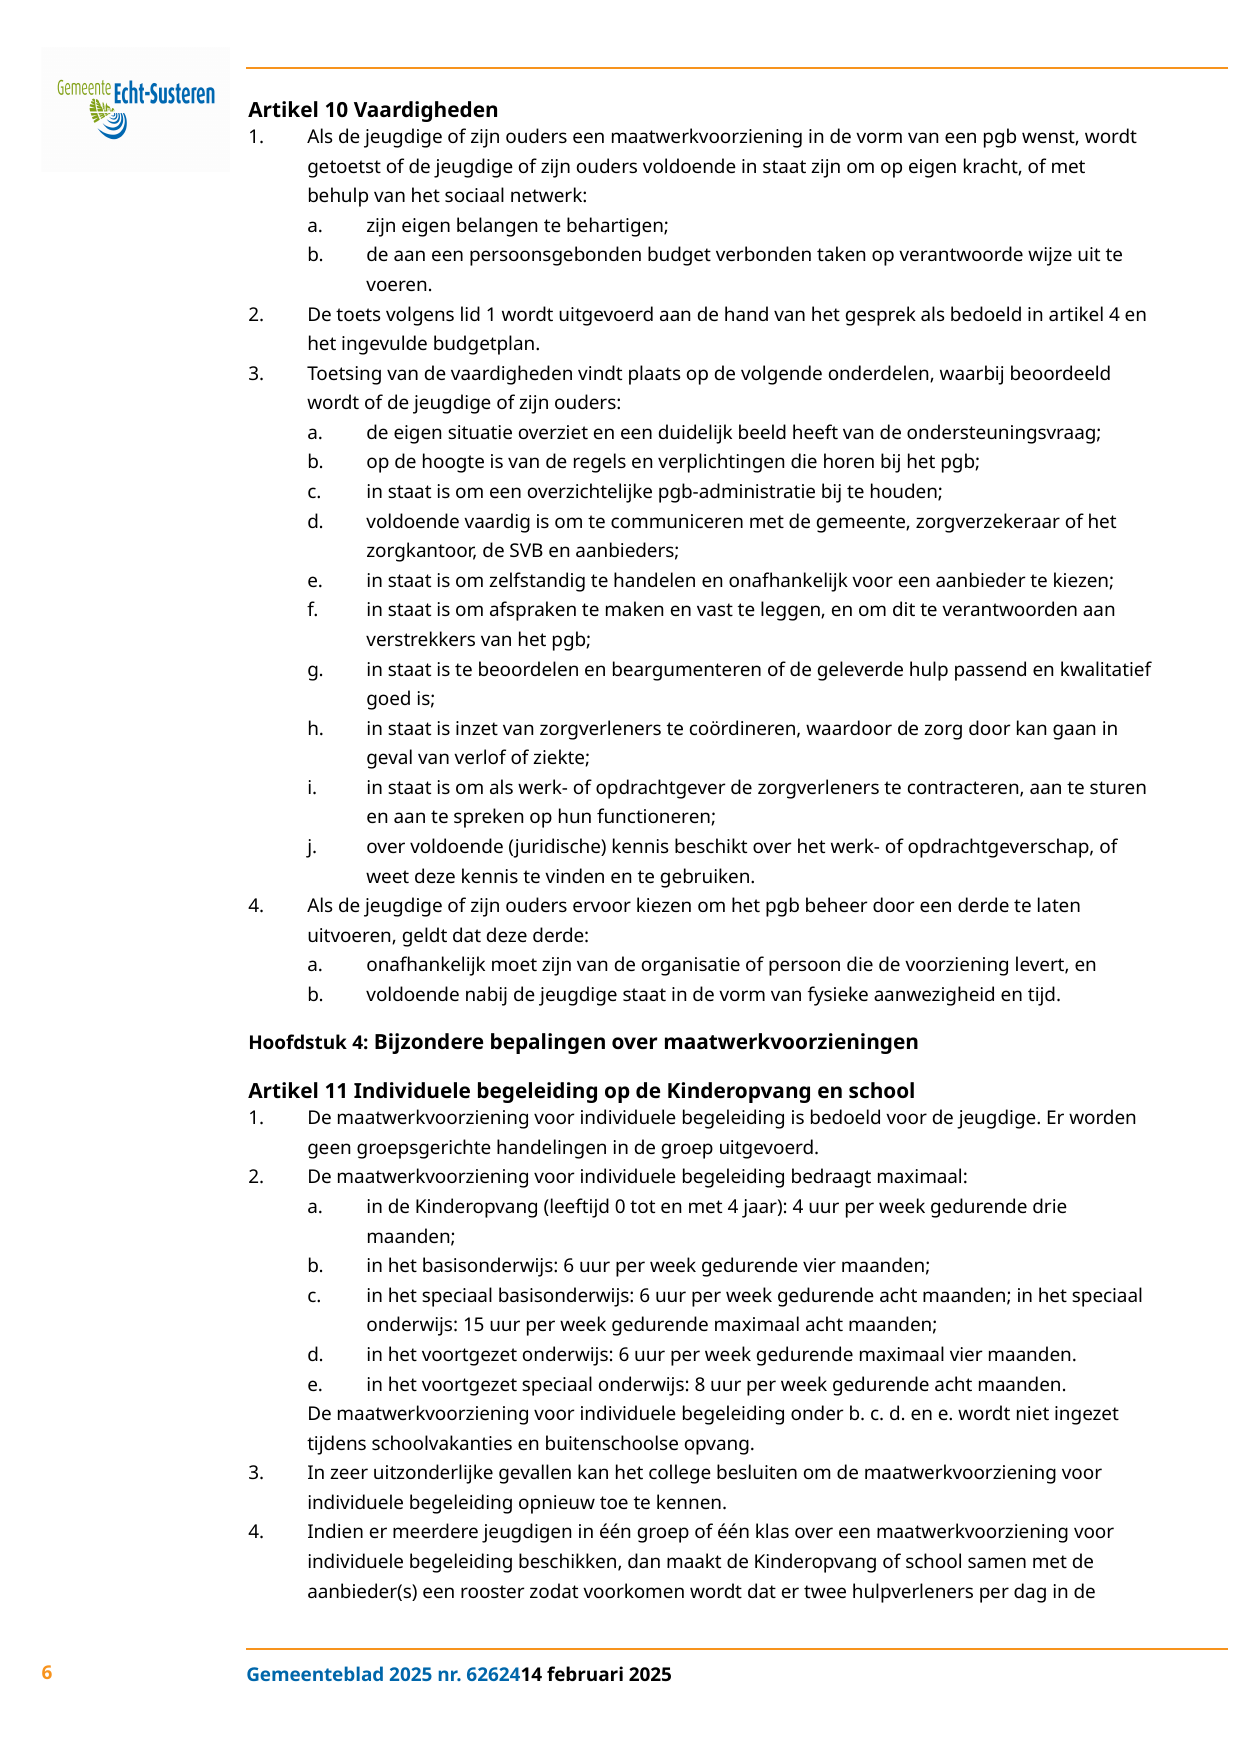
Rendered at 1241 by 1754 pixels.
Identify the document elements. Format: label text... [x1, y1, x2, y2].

text Hoofdstuk 4: Bijzondere bepalingen over maatwerkvoorzieningen [248, 1027, 1152, 1055]
list in staat is om een overzichtelijke pgb-administratie bij te houden; [307, 478, 1152, 504]
list Indien er meerdere jeugdigen in één groep of één klas over een maatwerkvoorziening voor individuele begeleiding beschikken, dan maakt de Kinderopvang of school samen met de aanbieder(s) een rooster zodat voorkomen wordt dat er twee hulpverleners per dag in de [248, 1519, 1152, 1603]
text Artikel 10 Vaardigheden [248, 95, 1152, 123]
list In zeer uitzonderlijke gevallen kan het college besluiten om de maatwerkvoorziening voor individuele begeleiding opnieuw toe te kennen. [248, 1459, 1152, 1515]
list De maatwerkvoorziening voor individuele begeleiding bedraagt maximaal: [248, 1164, 1152, 1189]
list in het speciaal basisonderwijs: 6 uur per week gedurende acht maanden; in het speciaal onderwijs: 15 uur per week gedurende maximaal acht maanden; [307, 1282, 1152, 1337]
list Als de jeugdige of zijn ouders ervoor kiezen om het pgb beheer door een derde te laten uitvoeren, geldt dat deze derde: [248, 892, 1152, 948]
picture [41, 47, 231, 172]
list Als de jeugdige of zijn ouders een maatwerkvoorziening in de vorm van een pgb wenst, wordt getoetst of de jeugdige of zijn ouders voldoende in staat zijn om op eigen kracht, of met behulp van het sociaal netwerk: [248, 123, 1152, 208]
list in staat is te beoordelen en beargumenteren of de geleverde hulp passend en kwalitatief goed is; [307, 656, 1152, 711]
list voldoende nabij de jeugdige staat in de vorm van fysieke aanwezigheid en tijd. [307, 981, 1152, 1007]
list in staat is om als werk- of opdrachtgever de zorgverleners te contracteren, aan te sturen en aan te spreken op hun functioneren; [307, 774, 1152, 829]
list in staat is om zelfstandig te handelen en onafhankelijk voor een aanbieder te kiezen; [307, 567, 1152, 593]
list in het voortgezet onderwijs: 6 uur per week gedurende maximaal vier maanden. [307, 1341, 1152, 1367]
list op de hoogte is van de regels en verplichtingen die horen bij het pgb; [307, 449, 1152, 474]
list voldoende vaardig is om te communiceren met de gemeente, zorgverzekeraar of het zorgkantoor, de SVB en aanbieders; [307, 508, 1152, 563]
list de eigen situatie overziet en een duidelijk beeld heeft van de ondersteuningsvraag; [307, 419, 1152, 445]
list in de Kinderopvang (leeftijd 0 tot en met 4 jaar): 4 uur per week gedurende drie maanden; [307, 1193, 1152, 1248]
list de aan een persoonsgebonden budget verbonden taken op verantwoorde wijze uit te voeren. [307, 242, 1152, 297]
text Artikel 11 Individuele begeleiding op de Kinderopvang en school [248, 1076, 1152, 1104]
list Toetsing van de vaardigheden vindt plaats op de volgende onderdelen, waarbij beoordeeld wordt of de jeugdige of zijn ouders: [248, 360, 1152, 415]
list in staat is inzet van zorgverleners te coördineren, waardoor de zorg door kan gaan in geval van verlof of ziekte; [307, 715, 1152, 770]
list De maatwerkvoorziening voor individuele begeleiding is bedoeld voor de jeugdige. Er worden geen groepsgerichte handelingen in de groep uitgevoerd. [248, 1104, 1152, 1160]
list in het basisonderwijs: 6 uur per week gedurende vier maanden; [307, 1252, 1152, 1278]
list in staat is om afspraken te maken en vast te leggen, en om dit te verantwoorden aan verstrekkers van het pgb; [307, 597, 1152, 652]
list in het voortgezet speciaal onderwijs: 8 uur per week gedurende acht maanden. [307, 1371, 1152, 1396]
list onafhankelijk moet zijn van de organisatie of persoon die de voorziening levert, en [307, 952, 1152, 977]
list De maatwerkvoorziening voor individuele begeleiding onder b. c. d. en e. wordt niet ingezet tijdens schoolvakanties en buitenschoolse opvang. [248, 1400, 1152, 1456]
list zijn eigen belangen te behartigen; [307, 212, 1152, 238]
list over voldoende (juridische) kennis beschikt over het werk- of opdrachtgeverschap, of weet deze kennis te vinden en te gebruiken. [307, 833, 1152, 888]
list De toets volgens lid 1 wordt uitgevoerd aan de hand van het gesprek als bedoeld in artikel 4 en het ingevulde budgetplan. [248, 301, 1152, 356]
